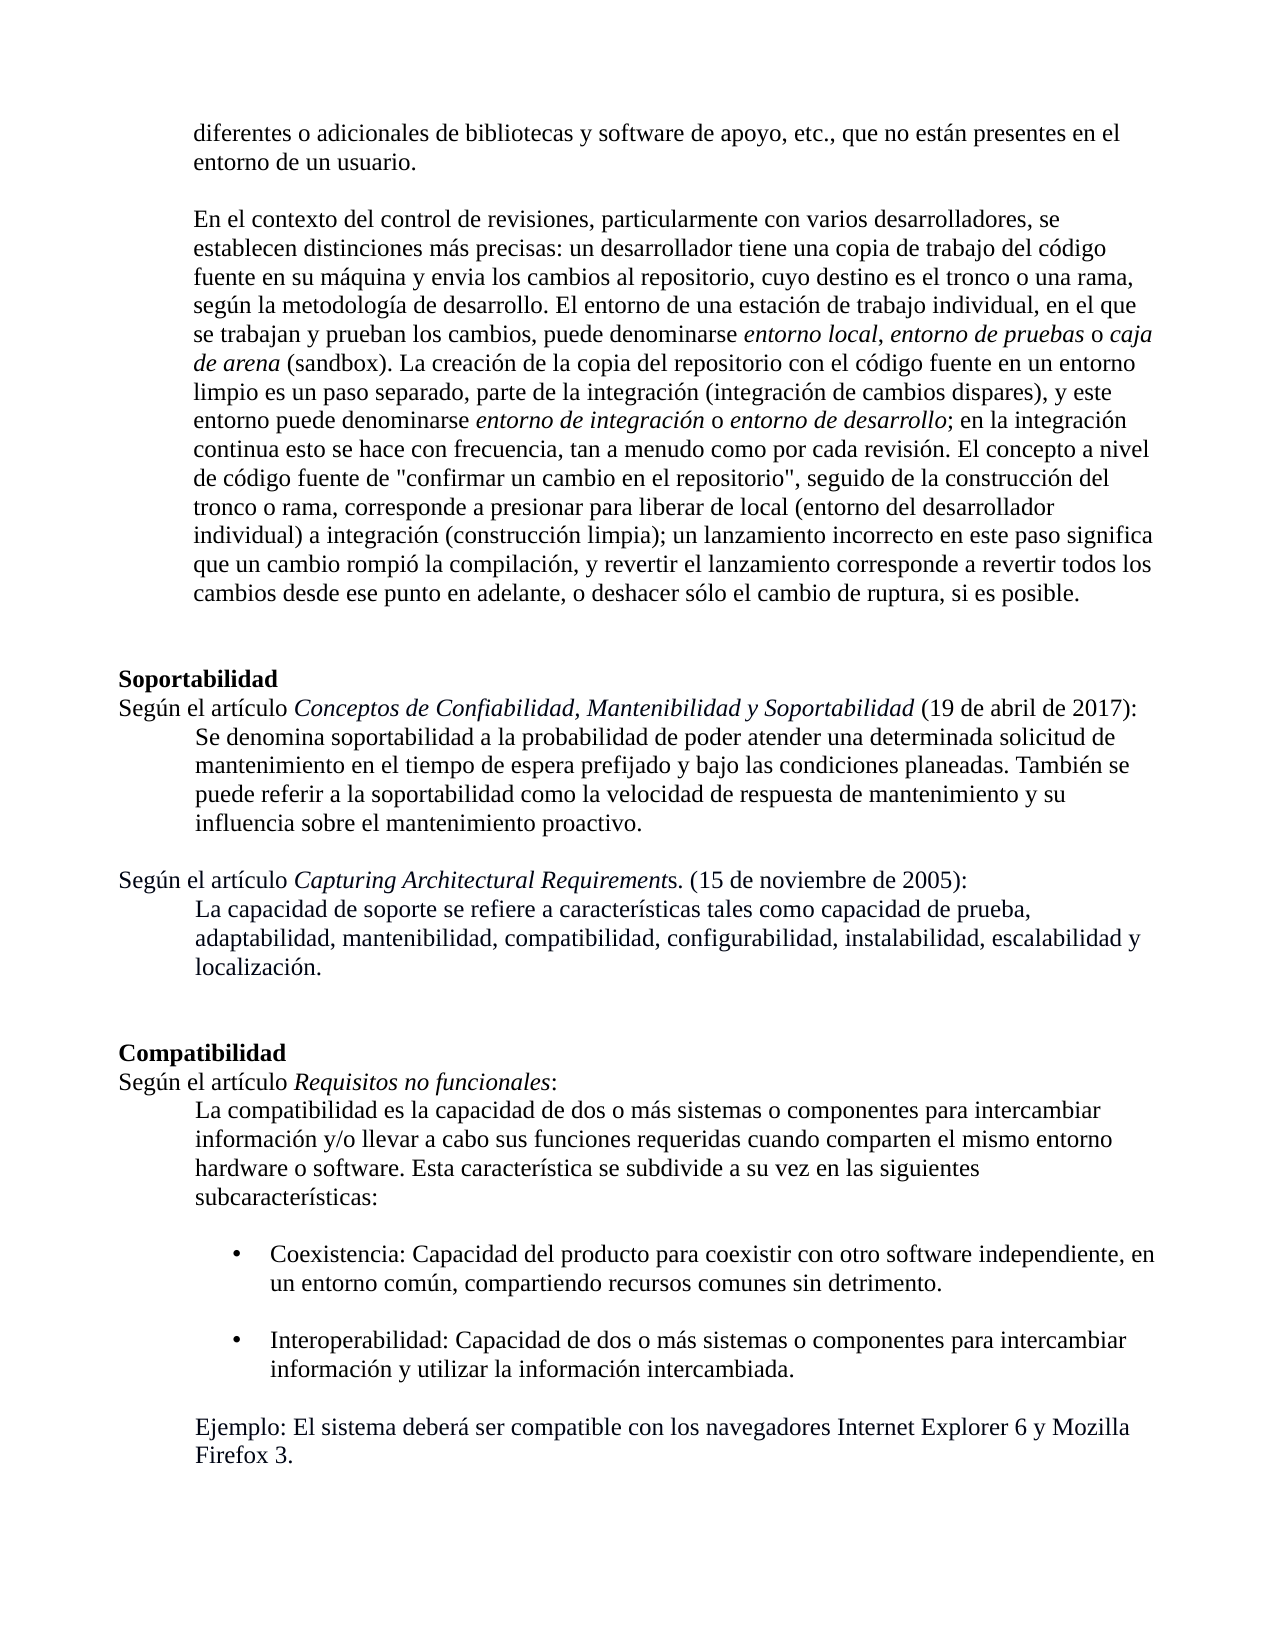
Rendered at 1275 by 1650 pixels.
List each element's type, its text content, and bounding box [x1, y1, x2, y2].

text Compatibilidad [118, 1038, 1157, 1067]
subtitle Según el artículo Capturing Architectural Requirements. (15 de noviembre de 2005): [118, 866, 1157, 894]
list Interoperabilidad: Capacidad de dos o más sistemas o componentes para intercambiar información y utilizar la información intercambiada. [232, 1326, 1157, 1383]
text La compatibilidad es la capacidad de dos o más sistemas o componentes para intercambiar información y/o llevar a cabo sus funciones requeridas cuando comparten el mismo entorno hardware o software. Esta característica se subdivide a su vez en las siguientes subcaracterísticas: [195, 1096, 1157, 1211]
text En el contexto del control de revisiones, particularmente con varios desarrolladores, se establecen distinciones más precisas: un desarrollador tiene una copia de trabajo del código fuente en su máquina y envia los cambios al repositorio, cuyo destino es el tronco o una rama, según la metodología de desarrollo. El entorno de una estación de trabajo individual, en el que se trabajan y prueban los cambios, puede denominarse entorno local, entorno de pruebas o caja de arena (sandbox). La creación de la copia del repositorio con el código fuente en un entorno limpio es un paso separado, parte de la integración (integración de cambios dispares), y este entorno puede denominarse entorno de integración o entorno de desarrollo; en la integración continua esto se hace con frecuencia, tan a menudo como por cada revisión. El concepto a nivel de código fuente de "confirmar un cambio en el repositorio", seguido de la construcción del tronco o rama, corresponde a presionar para liberar de local (entorno del desarrollador individual) a integración (construcción limpia); un lanzamiento incorrecto en este paso significa que un cambio rompió la compilación, y revertir el lanzamiento corresponde a revertir todos los cambios desde ese punto en adelante, o deshacer sólo el cambio de ruptura, si es posible. [193, 204, 1157, 607]
text Según el artículo Conceptos de Confiabilidad, Mantenibilidad y Soportabilidad (19 de abril de 2017): [118, 693, 1157, 722]
text diferentes o adicionales de bibliotecas y software de apoyo, etc., que no están presentes en el entorno de un usuario. [193, 118, 1157, 176]
list Coexistencia: Capacidad del producto para coexistir con otro software independiente, en un entorno común, compartiendo recursos comunes sin detrimento. [232, 1239, 1157, 1297]
subtitle Ejemplo: El sistema deberá ser compatible con los navegadores Internet Explorer 6 y Mozilla Firefox 3. [195, 1412, 1157, 1469]
text La capacidad de soporte se refiere a características tales como capacidad de prueba, adaptabilidad, mantenibilidad, compatibilidad, configurabilidad, instalabilidad, escalabilidad y localización. [195, 894, 1157, 981]
text Se denomina soportabilidad a la probabilidad de poder atender una determinada solicitud de mantenimiento en el tiempo de espera prefijado y bajo las condiciones planeadas. También se puede referir a la soportabilidad como la velocidad de respuesta de mantenimiento y su influencia sobre el mantenimiento proactivo. [195, 722, 1157, 837]
text Soportabilidad [118, 664, 1157, 693]
text Según el artículo Requisitos no funcionales: [118, 1067, 1157, 1096]
